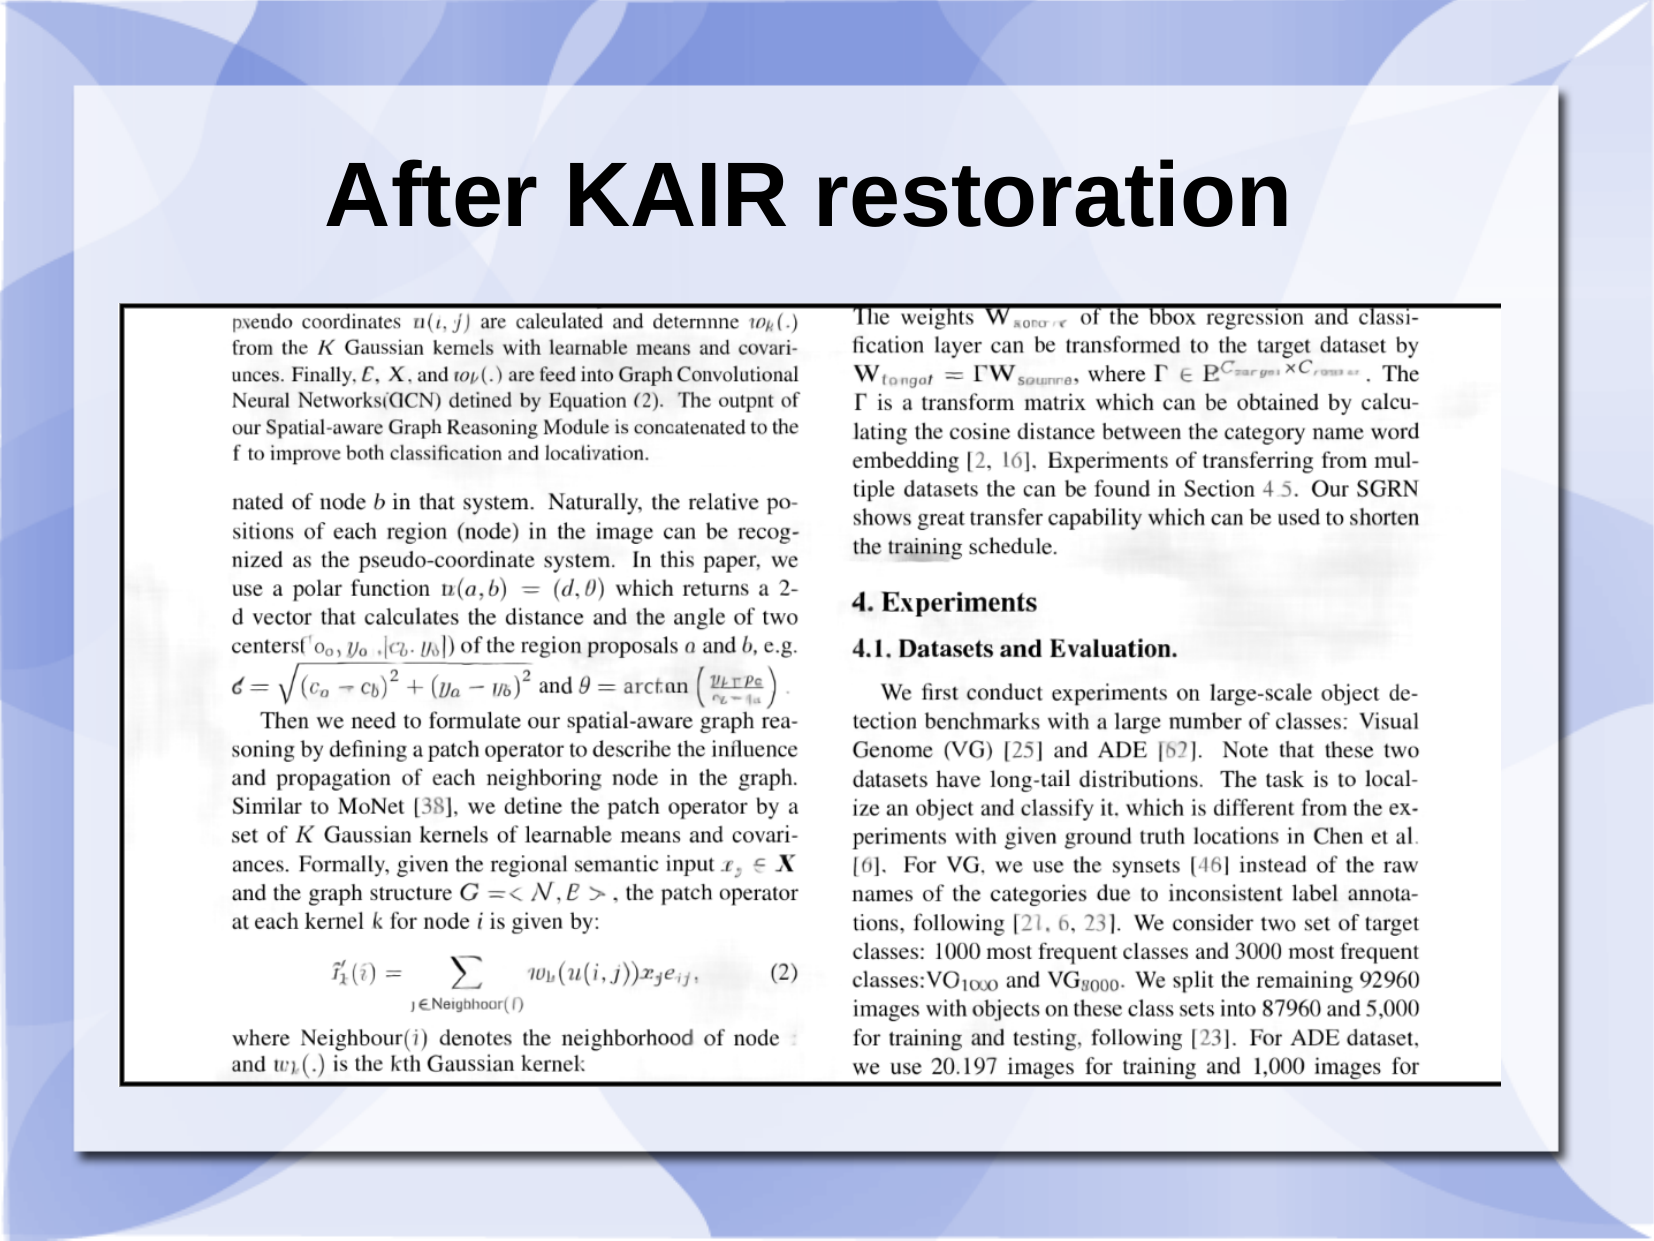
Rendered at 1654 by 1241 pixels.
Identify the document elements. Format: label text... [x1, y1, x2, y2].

title After KAIR restoration [82, 90, 1536, 298]
picture [0, 0, 1654, 1241]
